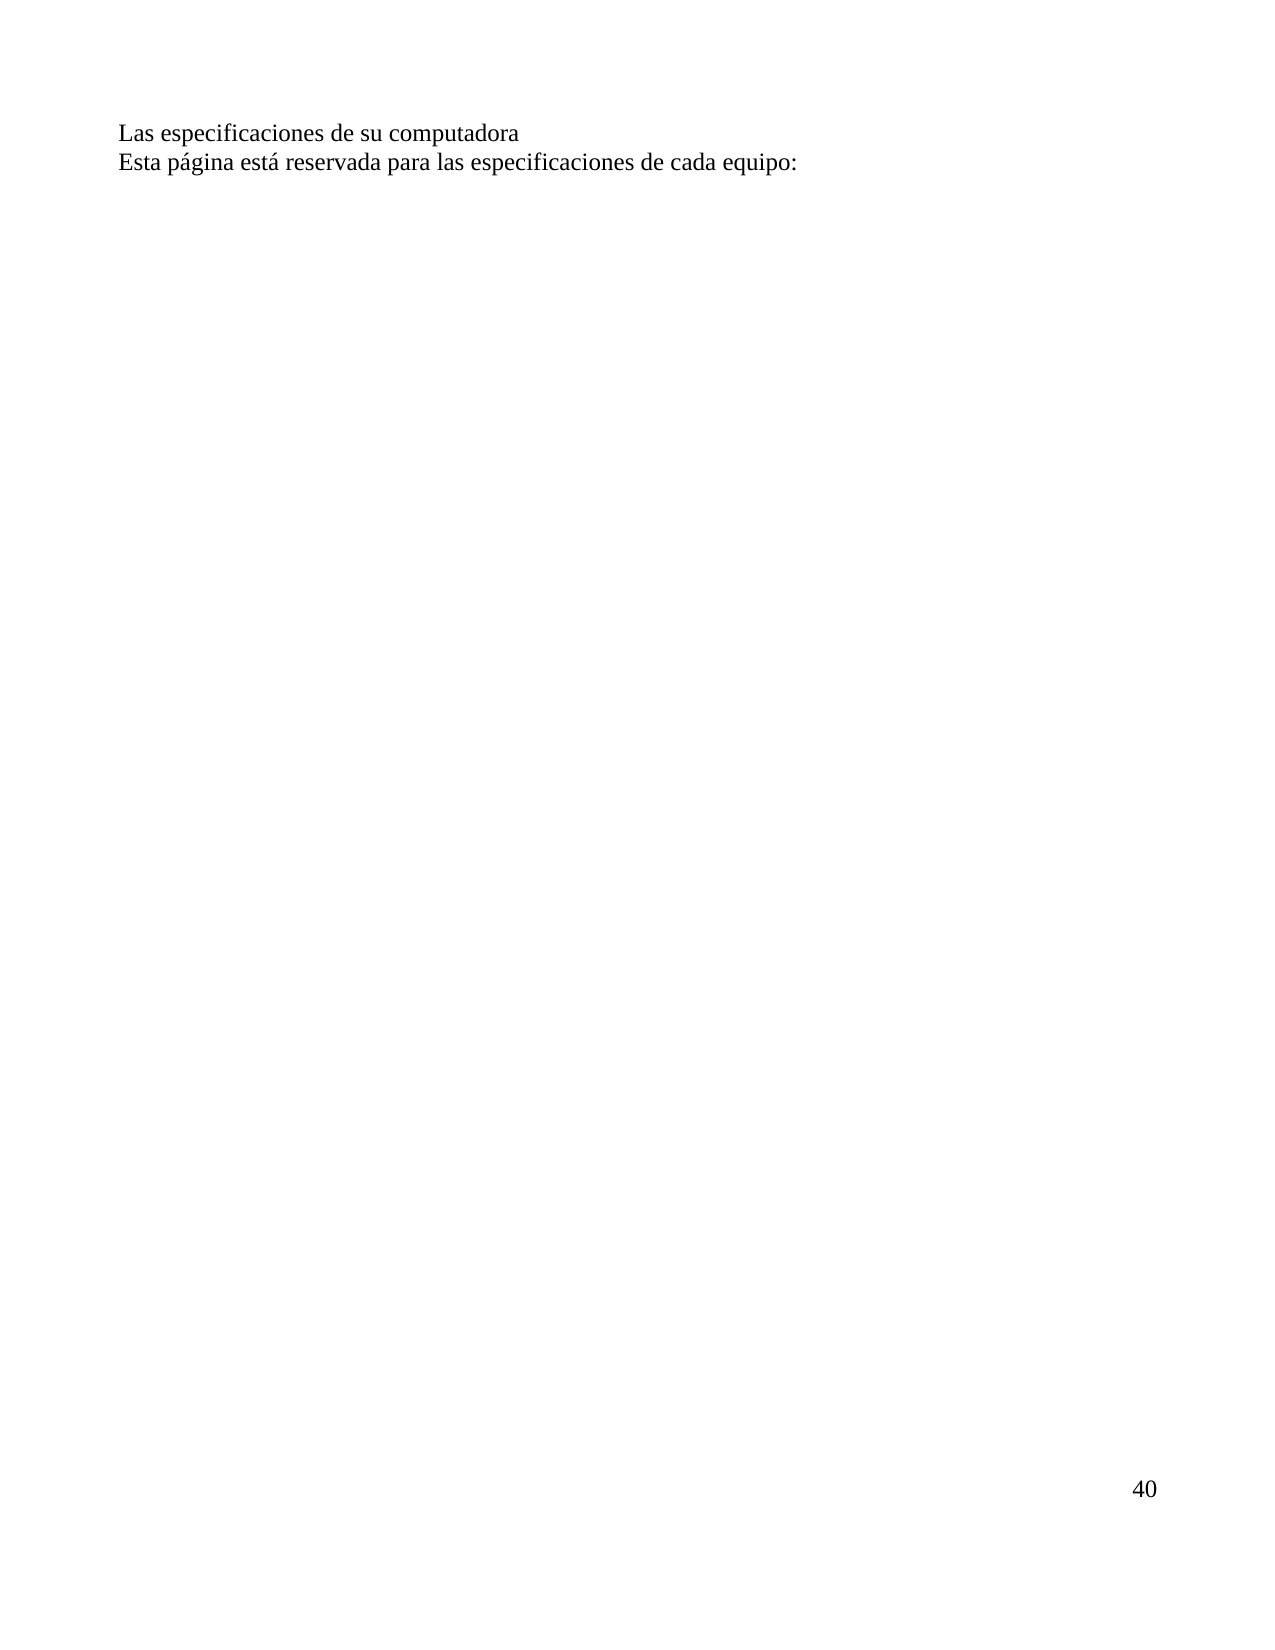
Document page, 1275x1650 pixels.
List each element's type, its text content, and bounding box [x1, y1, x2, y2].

text Esta página está reservada para las especificaciones de cada equipo: [118, 147, 1157, 176]
text Las especificaciones de su computadora [118, 118, 1157, 147]
